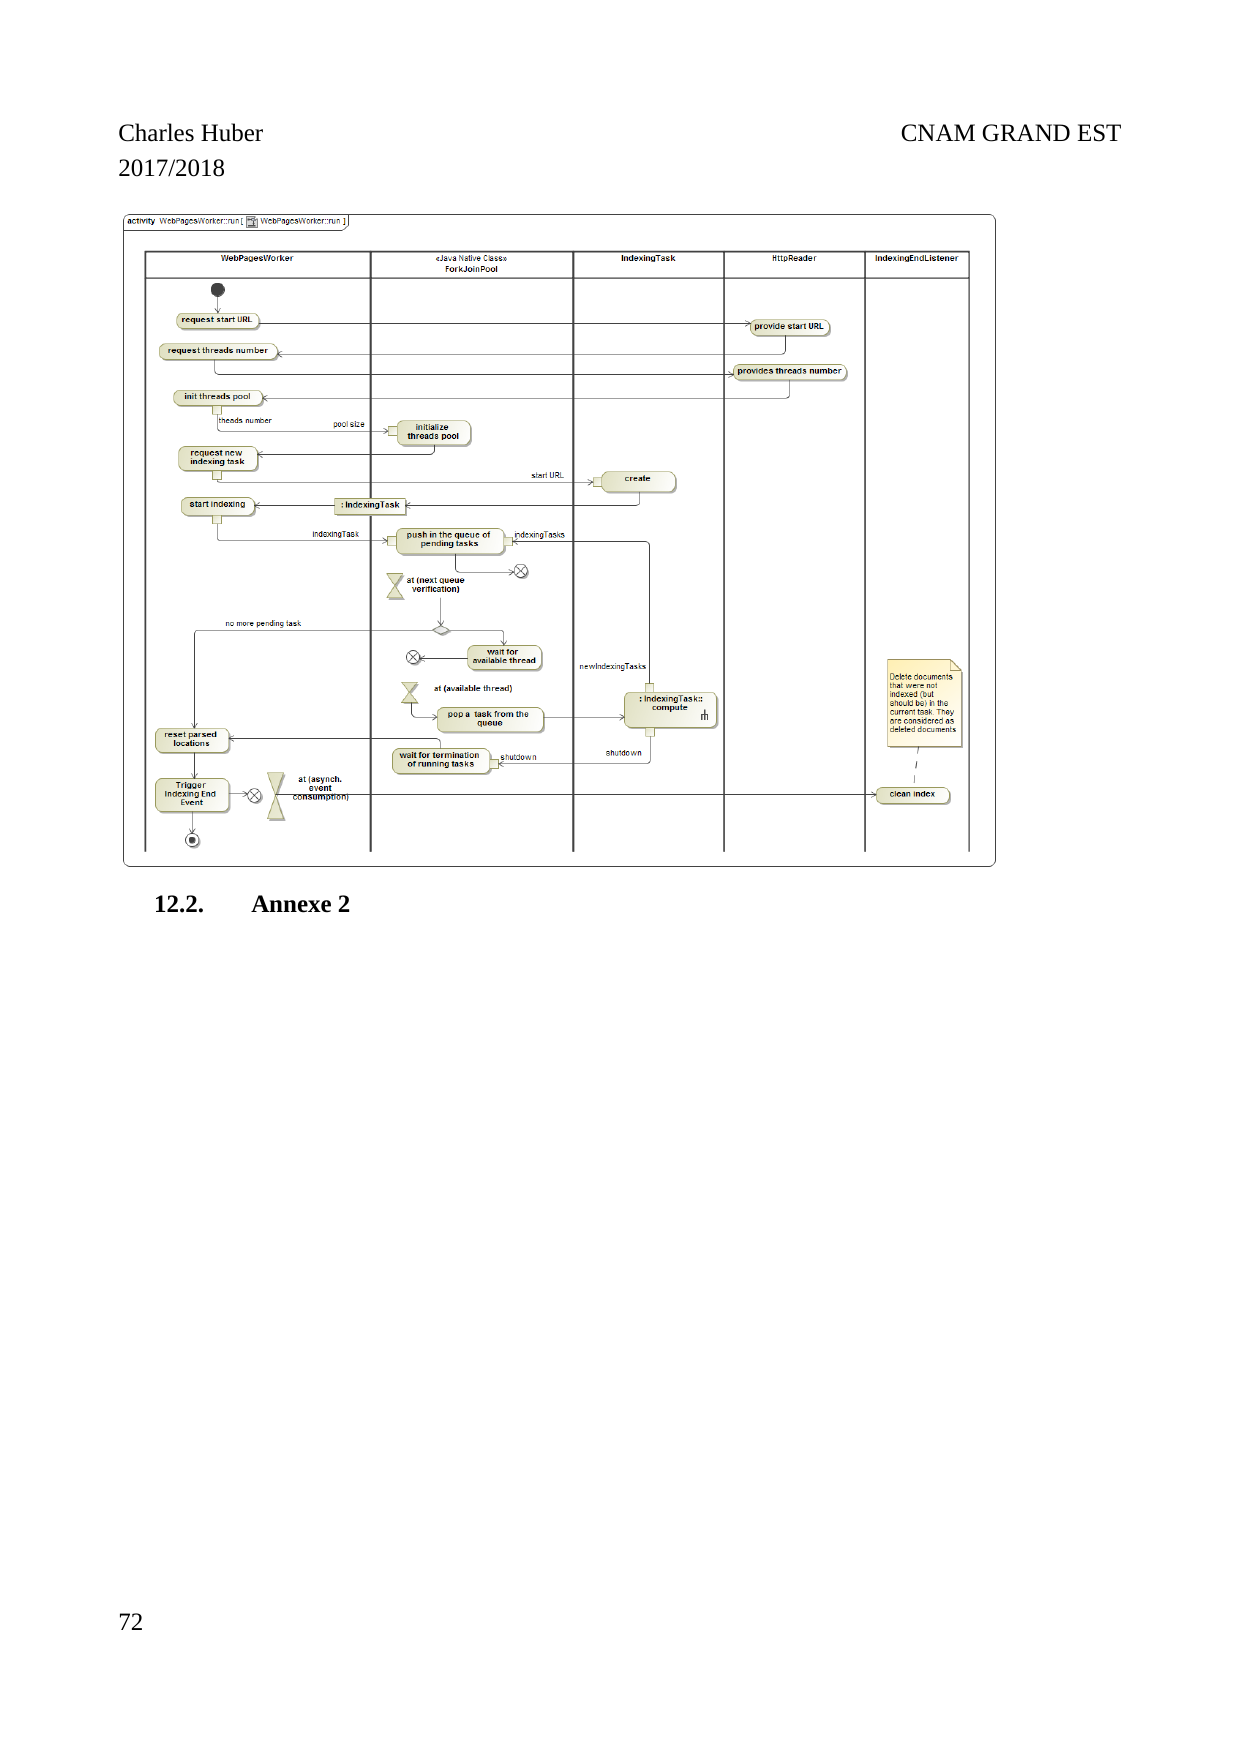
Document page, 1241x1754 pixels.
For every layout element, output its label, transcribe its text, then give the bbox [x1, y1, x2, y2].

picture [119, 210, 1013, 884]
subtitle Annexe 2 [148, 884, 1122, 918]
